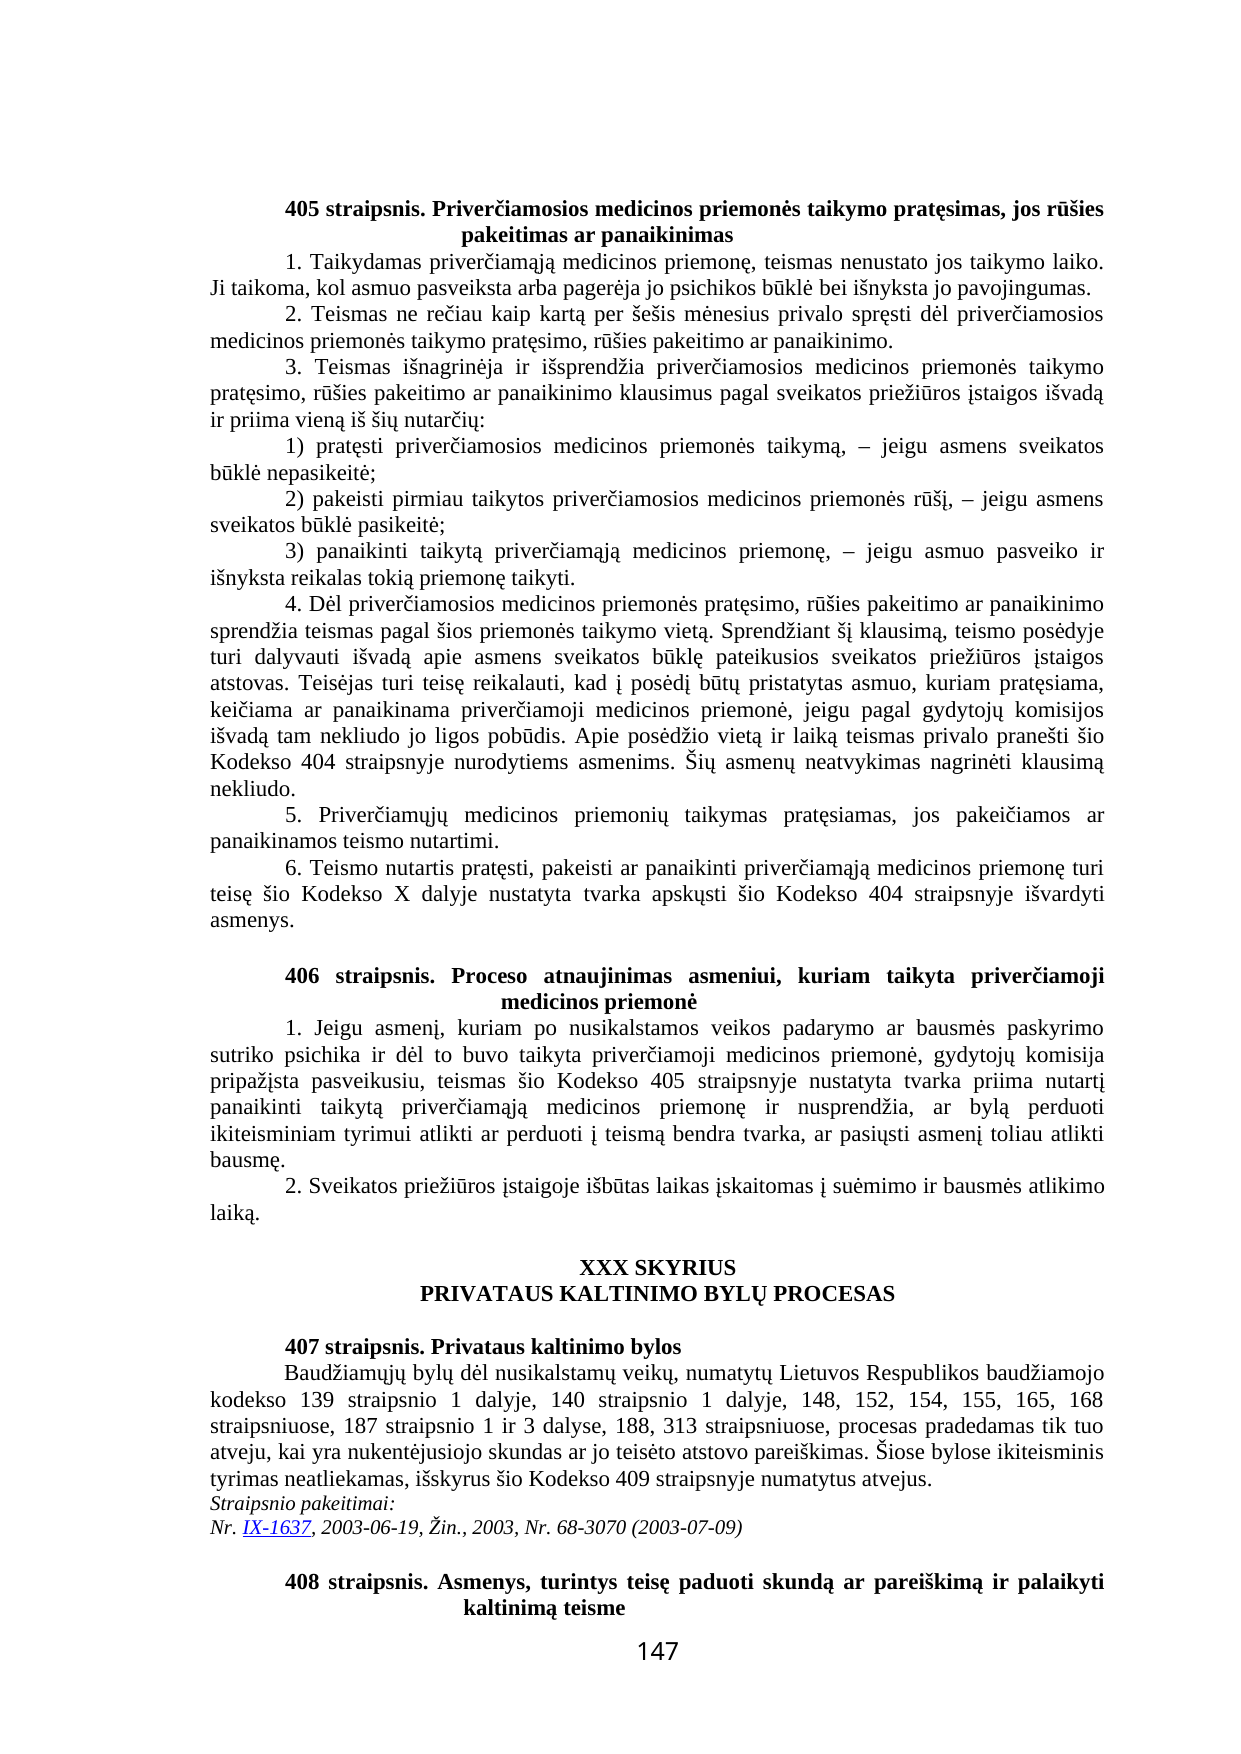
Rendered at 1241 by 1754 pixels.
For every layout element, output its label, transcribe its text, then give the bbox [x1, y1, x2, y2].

text 1) pratęsti priverčiamosios medicinos priemonės taikymą, – jeigu asmens sveikatos būklė nepasikeitė; [210, 432, 1106, 485]
text 1. Jeigu asmenį, kuriam po nusikalstamos veikos padarymo ar bausmės paskyrimo sutriko psichika ir dėl to buvo taikyta priverčiamoji medicinos priemonė, gydytojų komisija pripažįsta pasveikusiu, teismas šio Kodekso 405 straipsnyje nustatyta tvarka priima nutartį panaikinti taikytą priverčiamąją medicinos priemonę ir nusprendžia, ar bylą perduoti ikiteisminiam tyrimui atlikti ar perduoti į teismą bendra tvarka, ar pasiųsti asmenį toliau atlikti bausmę. [210, 1014, 1106, 1172]
text Baudžiamųjų bylų dėl nusikalstamų veikų, numatytų Lietuvos Respublikos baudžiamojo kodekso 139 straipsnio 1 dalyje, 140 straipsnio 1 dalyje, 148, 152, 154, 155, 165, 168 straipsniuose, 187 straipsnio 1 ir 3 dalyse, 188, 313 straipsniuose, procesas pradedamas tik tuo atveju, kai yra nukentėjusiojo skundas ar jo teisėto atstovo pareiškimas. Šiose bylose ikiteisminis tyrimas neatliekamas, išskyrus šio Kodekso 409 straipsnyje numatytus atvejus. [210, 1359, 1106, 1491]
subtitle privataus kaltinimo bylų Procesas [210, 1280, 1106, 1307]
text 408 straipsnis. Asmenys, turintys teisę paduoti skundą ar pareiškimą ir palaikyti kaltinimą teisme [285, 1568, 1106, 1621]
text 3. Teismas išnagrinėja ir išsprendžia priverčiamosios medicinos priemonės taikymo pratęsimo, rūšies pakeitimo ar panaikinimo klausimus pagal sveikatos priežiūros įstaigos išvadą ir priima vieną iš šių nutarčių: [210, 353, 1106, 432]
text 5. Priverčiamųjų medicinos priemonių taikymas pratęsiamas, jos pakeičiamos ar panaikinamos teismo nutartimi. [210, 801, 1106, 854]
subtitle XXX skyrius [210, 1254, 1106, 1280]
text 2. Sveikatos priežiūros įstaigoje išbūtas laikas įskaitomas į suėmimo ir bausmės atlikimo laiką. [210, 1172, 1106, 1225]
text 406 straipsnis. Proceso atnaujinimas asmeniui, kuriam taikyta priverčiamoji medicinos priemonė [285, 962, 1106, 1014]
text 3) panaikinti taikytą priverčiamąją medicinos priemonę, – jeigu asmuo pasveiko ir išnyksta reikalas tokią priemonę taikyti. [210, 538, 1106, 590]
text 2) pakeisti pirmiau taikytos priverčiamosios medicinos priemonės rūšį, – jeigu asmens sveikatos būklė pasikeitė; [210, 485, 1106, 538]
text 6. Teismo nutartis pratęsti, pakeisti ar panaikinti priverčiamąją medicinos priemonę turi teisę šio Kodekso X dalyje nustatyta tvarka apskųsti šio Kodekso 404 straipsnyje išvardyti asmenys. [210, 854, 1106, 933]
text Nr. IX-1637, 2003-06-19, Žin., 2003, Nr. 68-3070 (2003-07-09) [210, 1515, 1106, 1539]
text 405 straipsnis. Priverčiamosios medicinos priemonės taikymo pratęsimas, jos rūšies pakeitimas ar panaikinimas [285, 195, 1106, 248]
text Straipsnio pakeitimai: [210, 1491, 1106, 1515]
text 1. Taikydamas priverčiamąją medicinos priemonę, teismas nenustato jos taikymo laiko. Ji taikoma, kol asmuo pasveiksta arba pagerėja jo psichikos būklė bei išnyksta jo pavojingumas. [210, 248, 1106, 300]
text 4. Dėl priverčiamosios medicinos priemonės pratęsimo, rūšies pakeitimo ar panaikinimo sprendžia teismas pagal šios priemonės taikymo vietą. Sprendžiant šį klausimą, teismo posėdyje turi dalyvauti išvadą apie asmens sveikatos būklę pateikusios sveikatos priežiūros įstaigos atstovas. Teisėjas turi teisę reikalauti, kad į posėdį būtų pristatytas asmuo, kuriam pratęsiama, keičiama ar panaikinama priverčiamoji medicinos priemonė, jeigu pagal gydytojų komisijos išvadą tam nekliudo jo ligos pobūdis. Apie posėdžio vietą ir laiką teismas privalo pranešti šio Kodekso 404 straipsnyje nurodytiems asmenims. Šių asmenų neatvykimas nagrinėti klausimą nekliudo. [210, 590, 1106, 801]
text 407 straipsnis. Privataus kaltinimo bylos [210, 1333, 1106, 1359]
text 2. Teismas ne rečiau kaip kartą per šešis mėnesius privalo spręsti dėl priverčiamosios medicinos priemonės taikymo pratęsimo, rūšies pakeitimo ar panaikinimo. [210, 300, 1106, 353]
